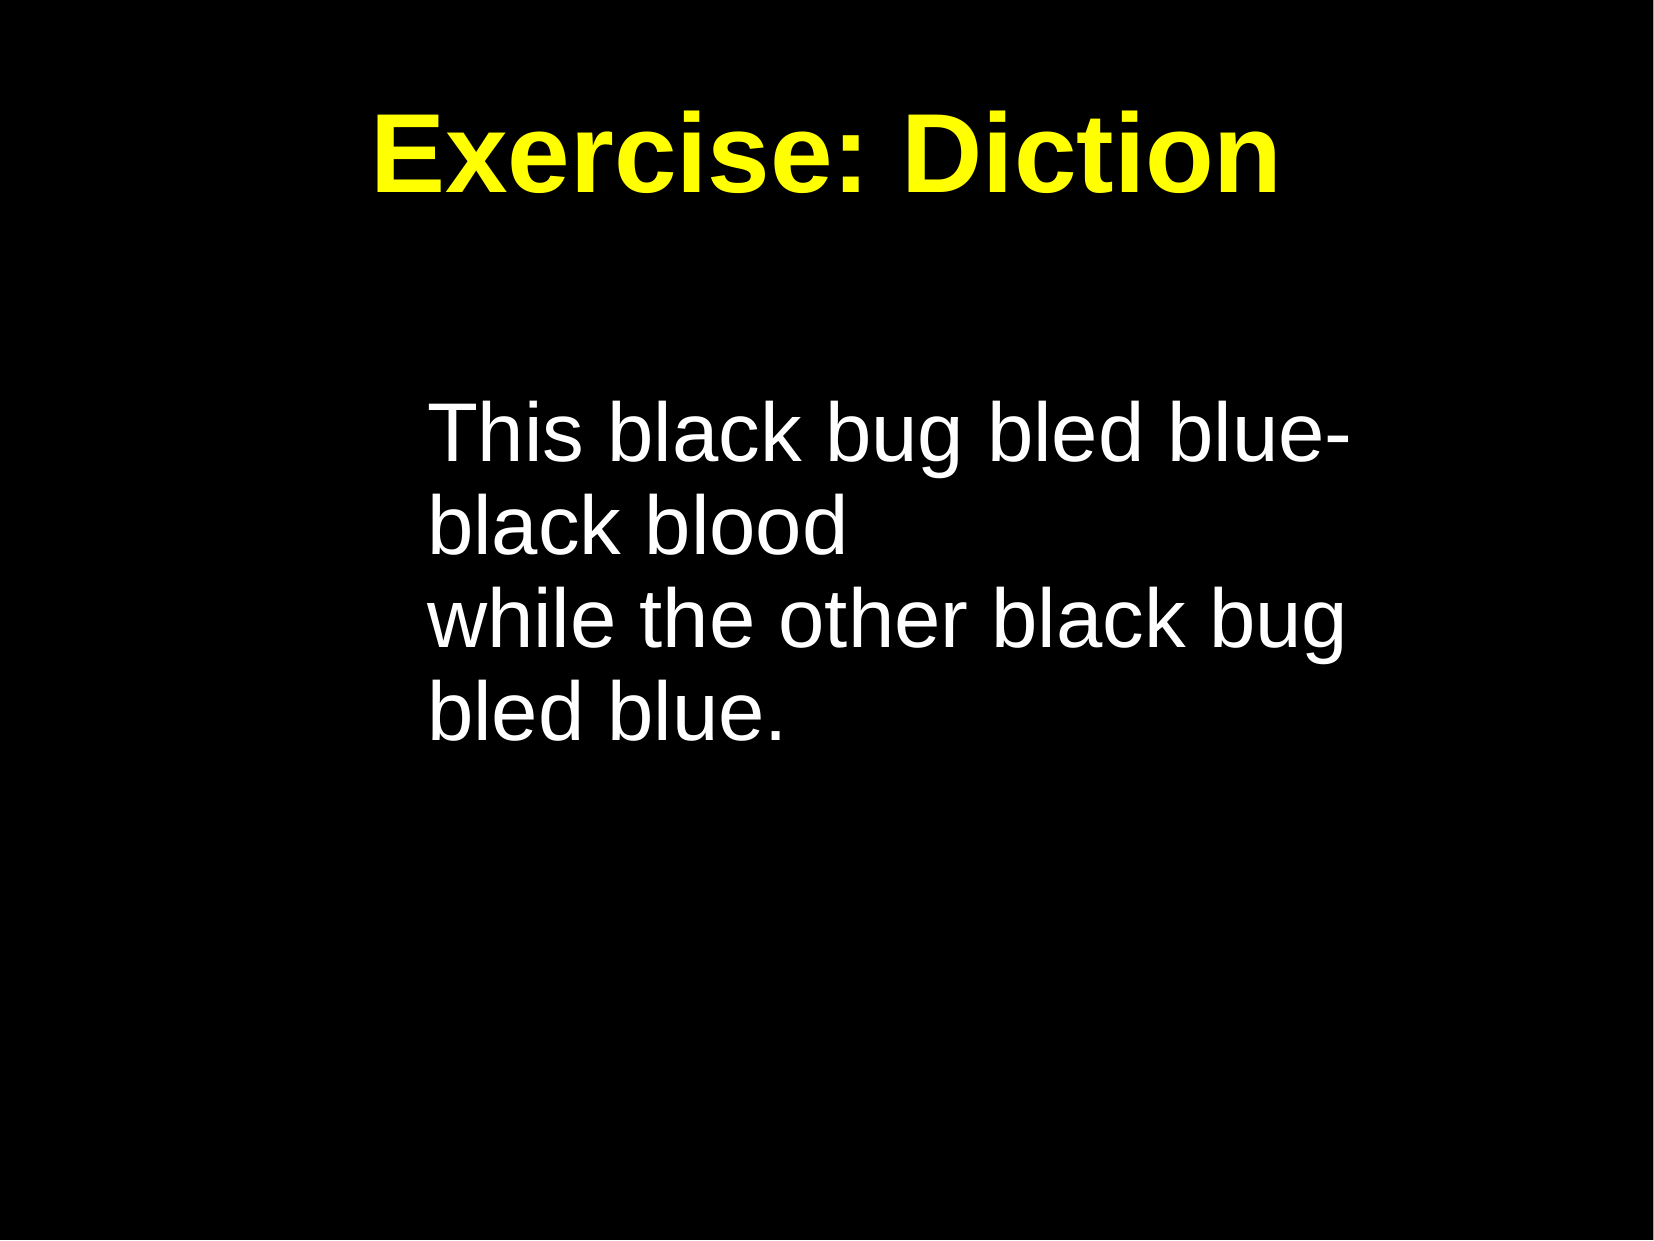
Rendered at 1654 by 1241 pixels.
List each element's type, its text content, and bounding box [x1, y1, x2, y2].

text_box This black bug bled blue-black blood while the other black bug bled blue. [412, 378, 1538, 766]
title Exercise: Diction [82, 49, 1571, 257]
